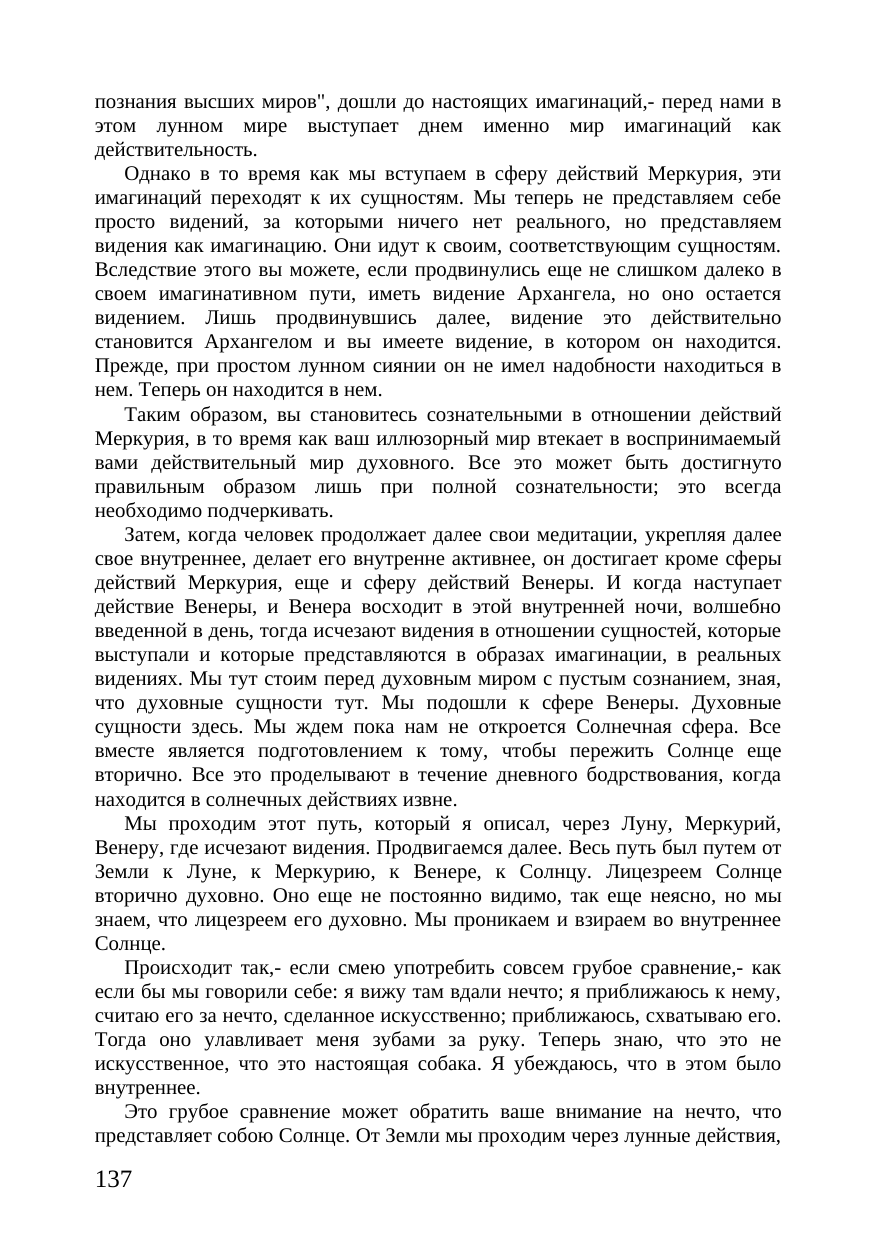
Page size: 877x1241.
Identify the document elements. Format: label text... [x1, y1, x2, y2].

text Мы проходим этот путь, который я описал, через Луну, Меркурий, Венеру, где исчезают видения. Продвигаемся далее. Весь путь был путем от Земли к Луне, к Меркурию, к Венере, к Солнцу. Лицезреем Солнце вторично духовно. Оно еще не постоянно видимо, так еще неясно, но мы знаем, что лицезреем его духовно. Мы проникаем и взираем во внутреннее Солнце. [94, 811, 782, 955]
text Это грубое сравнение может обратить ваше внимание на нечто, что представляет собою Солнце. От Земли мы проходим через лунные действия, [94, 1099, 782, 1147]
text Происходит так,- если смею употребить совсем грубое сравнение,- как если бы мы говорили себе: я вижу там вдали нечто; я приближаюсь к нему, считаю его за нечто, сделанное искусственно; приближаюсь, схватываю его. Тогда оно улавливает меня зубами за руку. Теперь знаю, что это не искусственное, что это настоящая собака. Я убеждаюсь, что в этом было внутреннее. [94, 955, 782, 1099]
text Затем, когда человек продолжает далее свои медитации, укрепляя далее свое внутреннее, делает его внутренне активнее, он достигает кроме сферы действий Меркурия, еще и сферу действий Венеры. И когда наступает действие Венеры, и Венера восходит в этой внутренней ночи, волшебно введенной в день, тогда исчезают видения в отношении сущностей, которые выступали и которые представляются в образах имагинации, в реальных видениях. Мы тут стоим перед духовным миром с пустым сознанием, зная, что духовные сущности тут. Мы подошли к сфере Венеры. Духовные сущности здесь. Мы ждем пока нам не откроется Солнечная сфера. Все вместе является подготовлением к тому, чтобы пережить Солнце еще вторично. Все это проделывают в течение дневного бодрствования, когда находится в солнечных действиях извне. [94, 522, 782, 811]
text познания высших миров", дошли до настоящих имагинаций,- перед нами в этом лунном мире выступает днем именно мир имагинаций как действительность. [94, 89, 782, 161]
text Однако в то время как мы вступаем в сферу действий Меркурия, эти имагинаций переходят к их сущностям. Мы теперь не представляем себе просто видений, за которыми ничего нет реального, но представляем видения как имагинацию. Они идут к своим, соответствующим сущностям. Вследствие этого вы можете, если продвинулись еще не слишком далеко в своем имагинативном пути, иметь видение Архангела, но оно остается видением. Лишь продвинувшись далее, видение это действительно становится Архангелом и вы имеете видение, в котором он находится. Прежде, при простом лунном сиянии он не имел надобности находиться в нем. Теперь он находится в нем. [94, 161, 782, 401]
text Таким образом, вы становитесь сознательными в отношении действий Меркурия, в то время как ваш иллюзорный мир втекает в воспринимаемый вами действительный мир духовного. Все это может быть достигнуто правильным образом лишь при полной сознательности; это всегда необходимо подчеркивать. [94, 401, 782, 522]
